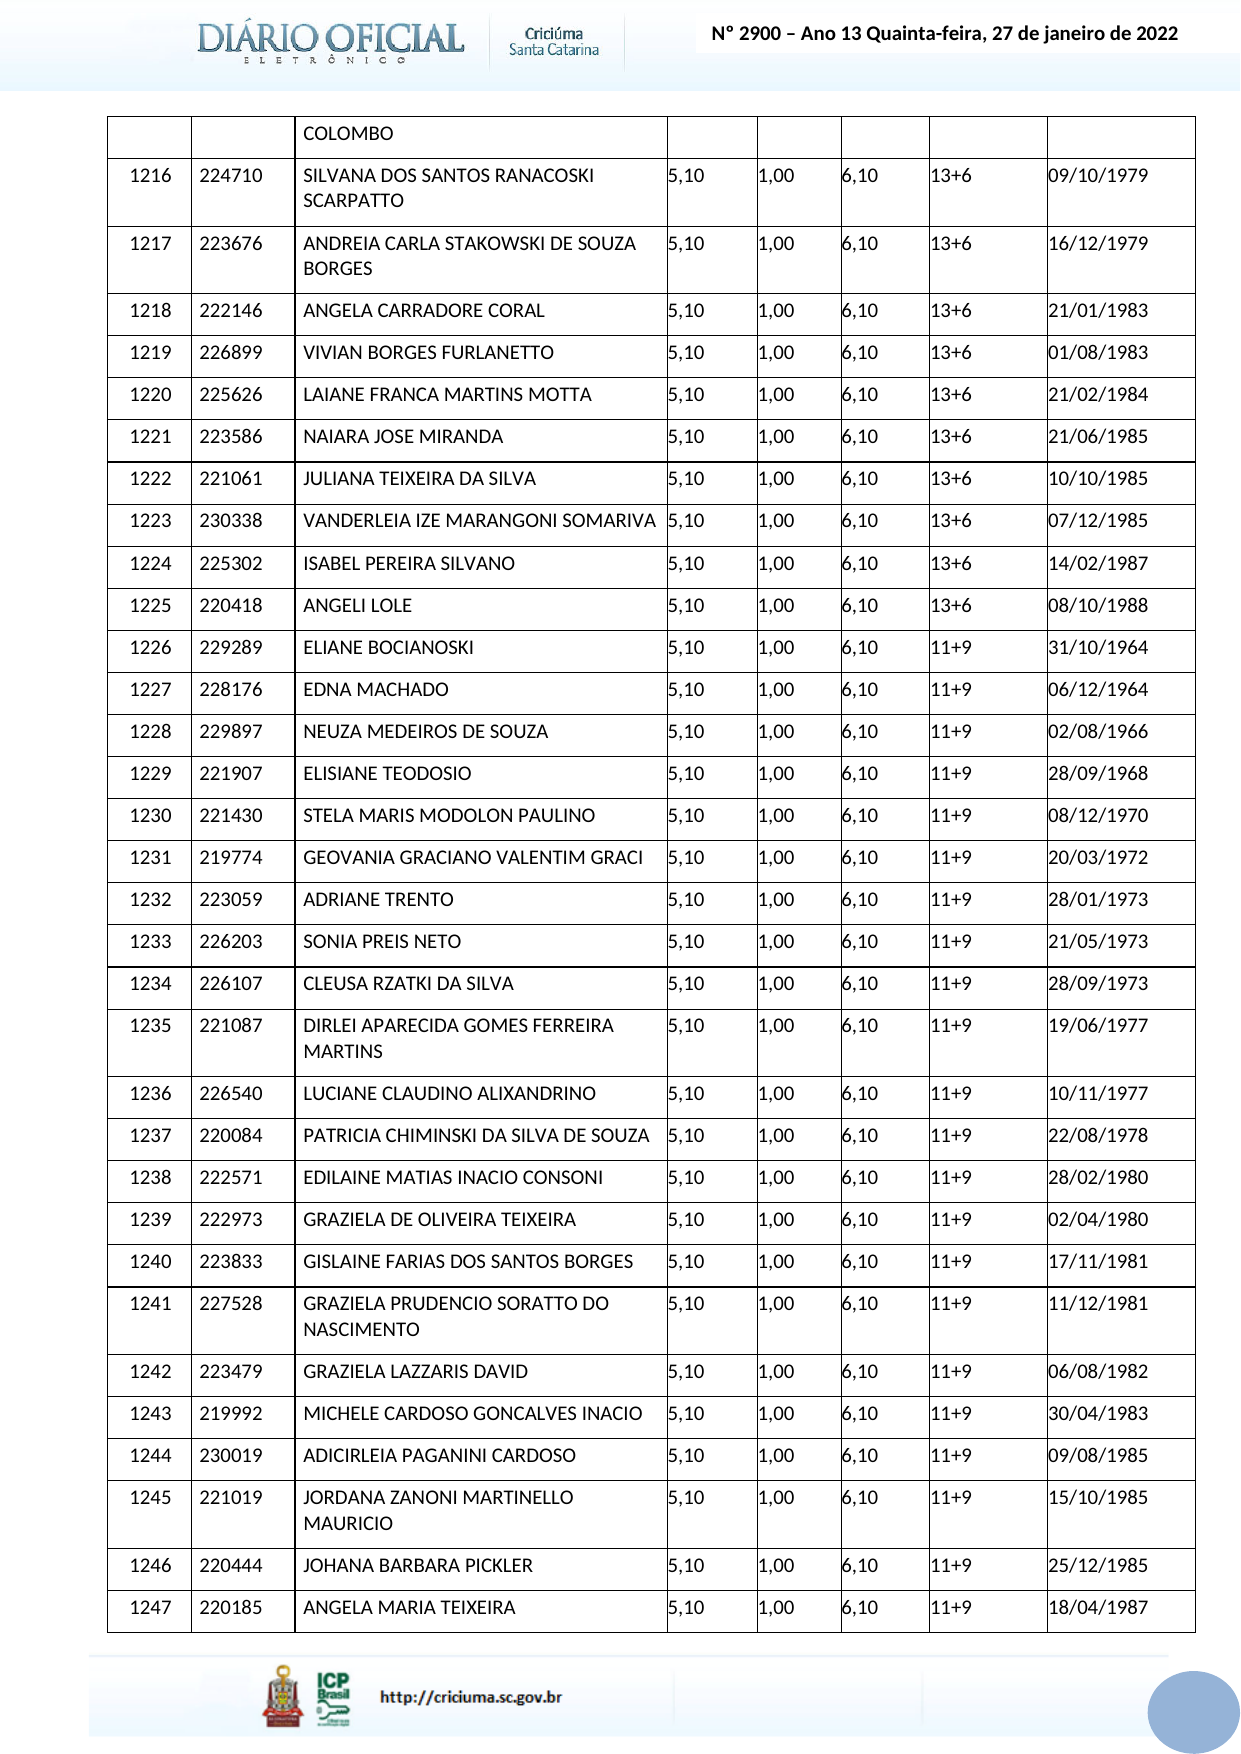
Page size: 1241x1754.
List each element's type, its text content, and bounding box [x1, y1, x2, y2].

table_cell 6,10 [842, 968, 929, 1008]
table_cell JOHANA BARBARA PICKLER [296, 1549, 667, 1590]
table_cell 1245 [108, 1481, 191, 1548]
table_cell 02/08/1966 [1048, 715, 1195, 756]
table_cell 11+9 [930, 1288, 1047, 1354]
table_cell 6,10 [842, 631, 929, 672]
table_cell 09/10/1979 [1048, 159, 1195, 226]
table_cell 220418 [192, 589, 294, 630]
table_cell 225302 [192, 547, 294, 588]
table_cell 1241 [108, 1288, 191, 1354]
table_cell 1225 [108, 589, 191, 630]
table_cell 1232 [108, 883, 191, 924]
table_cell 226203 [192, 925, 294, 966]
table_cell 1,00 [758, 1119, 841, 1160]
table_cell 11+9 [930, 1119, 1047, 1160]
table_cell 229289 [192, 631, 294, 672]
table_cell 6,10 [842, 1288, 929, 1354]
table_cell 1216 [108, 159, 191, 226]
table_cell ELIANE BOCIANOSKI [296, 631, 667, 672]
table_cell 5,10 [668, 1355, 757, 1396]
table_cell 221430 [192, 799, 294, 840]
table_cell 220084 [192, 1119, 294, 1160]
table_cell 6,10 [842, 715, 929, 756]
table_cell 6,10 [842, 336, 929, 377]
table_cell 5,10 [668, 925, 757, 966]
table_cell 6,10 [842, 1355, 929, 1396]
table_cell 13+6 [930, 336, 1047, 377]
table_cell 1234 [108, 968, 191, 1008]
table_cell 10/11/1977 [1048, 1077, 1195, 1118]
table_cell 1,00 [758, 227, 841, 293]
table_cell [192, 117, 294, 158]
table_cell 11+9 [930, 1245, 1047, 1286]
table_cell DIRLEI APARECIDA GOMES FERREIRA MARTINS [296, 1010, 667, 1076]
table_cell 10/10/1985 [1048, 463, 1195, 503]
table_cell 21/01/1983 [1048, 294, 1195, 335]
table_cell 1246 [108, 1549, 191, 1590]
table_cell 6,10 [842, 589, 929, 630]
table_cell 1230 [108, 799, 191, 840]
table_cell 5,10 [668, 631, 757, 672]
table_cell 1239 [108, 1203, 191, 1244]
table_cell 5,10 [668, 463, 757, 503]
table_cell 1244 [108, 1439, 191, 1480]
table_cell 1224 [108, 547, 191, 588]
table_cell 19/06/1977 [1048, 1010, 1195, 1076]
table_cell 5,10 [668, 1077, 757, 1118]
table_cell 219992 [192, 1397, 294, 1438]
table_cell [108, 117, 191, 158]
table_cell 1217 [108, 227, 191, 293]
table_cell 6,10 [842, 505, 929, 546]
table_cell 11+9 [930, 631, 1047, 672]
table_cell 1,00 [758, 715, 841, 756]
table_cell NAIARA JOSE MIRANDA [296, 420, 667, 461]
table_cell 1226 [108, 631, 191, 672]
table_cell 5,10 [668, 589, 757, 630]
table_cell 28/09/1968 [1048, 757, 1195, 798]
table_cell VIVIAN BORGES FURLANETTO [296, 336, 667, 377]
table_cell 221907 [192, 757, 294, 798]
table_cell 1222 [108, 463, 191, 503]
table_cell 6,10 [842, 1481, 929, 1548]
table_cell 1228 [108, 715, 191, 756]
table_cell 11+9 [930, 1397, 1047, 1438]
table_cell 6,10 [842, 294, 929, 335]
table_cell 15/10/1985 [1048, 1481, 1195, 1548]
table_cell 226540 [192, 1077, 294, 1118]
table_cell 222973 [192, 1203, 294, 1244]
table_cell 6,10 [842, 799, 929, 840]
table_cell 1219 [108, 336, 191, 377]
table_cell 5,10 [668, 1203, 757, 1244]
table_cell 223479 [192, 1355, 294, 1396]
table_cell 11+9 [930, 1203, 1047, 1244]
table_cell 5,10 [668, 1288, 757, 1354]
table_cell 1,00 [758, 673, 841, 714]
table_cell COLOMBO [296, 117, 667, 158]
table_cell 1240 [108, 1245, 191, 1286]
table_cell 1,00 [758, 1481, 841, 1548]
table_cell 5,10 [668, 159, 757, 226]
table_cell 11+9 [930, 1481, 1047, 1548]
table_cell 1,00 [758, 1077, 841, 1118]
table_cell 222571 [192, 1161, 294, 1202]
table_cell 6,10 [842, 420, 929, 461]
table_cell 6,10 [842, 1591, 929, 1632]
table_cell 13+6 [930, 420, 1047, 461]
table_cell 5,10 [668, 757, 757, 798]
table_cell 1,00 [758, 1591, 841, 1632]
table_cell 230338 [192, 505, 294, 546]
table_cell 11+9 [930, 715, 1047, 756]
table_cell 11+9 [930, 1439, 1047, 1480]
table_cell 09/08/1985 [1048, 1439, 1195, 1480]
table_cell 1,00 [758, 463, 841, 503]
table_cell 6,10 [842, 1397, 929, 1438]
table_cell GRAZIELA LAZZARIS DAVID [296, 1355, 667, 1396]
table_cell 5,10 [668, 1010, 757, 1076]
table_cell 1,00 [758, 631, 841, 672]
table_cell 1,00 [758, 1203, 841, 1244]
table_cell 11+9 [930, 1591, 1047, 1632]
table_cell 1,00 [758, 925, 841, 966]
table_cell ISABEL PEREIRA SILVANO [296, 547, 667, 588]
table_cell 16/12/1979 [1048, 227, 1195, 293]
table_cell 1,00 [758, 1549, 841, 1590]
table_cell 30/04/1983 [1048, 1397, 1195, 1438]
table_cell 1243 [108, 1397, 191, 1438]
table_cell 1,00 [758, 1288, 841, 1354]
table_cell 13+6 [930, 378, 1047, 419]
table_cell 08/12/1970 [1048, 799, 1195, 840]
table_cell ADICIRLEIA PAGANINI CARDOSO [296, 1439, 667, 1480]
table_cell 225626 [192, 378, 294, 419]
table_cell [758, 117, 841, 158]
table_cell 21/05/1973 [1048, 925, 1195, 966]
table_cell 219774 [192, 841, 294, 882]
table_cell 221019 [192, 1481, 294, 1548]
table_cell 6,10 [842, 673, 929, 714]
table_cell 5,10 [668, 1161, 757, 1202]
table_cell 6,10 [842, 227, 929, 293]
table_cell 1,00 [758, 1355, 841, 1396]
table_cell 226107 [192, 968, 294, 1008]
table_cell 6,10 [842, 757, 929, 798]
table_cell [1048, 117, 1195, 158]
table_cell 13+6 [930, 505, 1047, 546]
table_cell 5,10 [668, 968, 757, 1008]
table_cell 1,00 [758, 589, 841, 630]
table_cell 1221 [108, 420, 191, 461]
table_cell GRAZIELA PRUDENCIO SORATTO DO NASCIMENTO [296, 1288, 667, 1354]
table_cell 1,00 [758, 294, 841, 335]
table_cell 06/12/1964 [1048, 673, 1195, 714]
table_cell 13+6 [930, 159, 1047, 226]
table_cell 5,10 [668, 799, 757, 840]
table_cell [930, 117, 1047, 158]
table_cell 1,00 [758, 757, 841, 798]
table_cell 5,10 [668, 715, 757, 756]
table_cell 1,00 [758, 799, 841, 840]
table_cell 5,10 [668, 673, 757, 714]
table_cell 1223 [108, 505, 191, 546]
table_cell 5,10 [668, 547, 757, 588]
table_cell 5,10 [668, 883, 757, 924]
table_cell 1233 [108, 925, 191, 966]
table_cell 1218 [108, 294, 191, 335]
table_cell 1,00 [758, 883, 841, 924]
table_cell 1231 [108, 841, 191, 882]
table_cell 6,10 [842, 1549, 929, 1590]
table_cell 25/12/1985 [1048, 1549, 1195, 1590]
table_cell 5,10 [668, 1481, 757, 1548]
table_cell 5,10 [668, 294, 757, 335]
table_cell 11+9 [930, 883, 1047, 924]
table_cell 13+6 [930, 227, 1047, 293]
table_cell 1,00 [758, 378, 841, 419]
table_cell 13+6 [930, 294, 1047, 335]
table_cell 229897 [192, 715, 294, 756]
table_cell 221061 [192, 463, 294, 503]
table_cell 1,00 [758, 1010, 841, 1076]
table_cell 1,00 [758, 1245, 841, 1286]
table_cell 20/03/1972 [1048, 841, 1195, 882]
table_cell 5,10 [668, 1119, 757, 1160]
table_cell 11+9 [930, 1010, 1047, 1076]
table_cell 6,10 [842, 463, 929, 503]
table_cell 1,00 [758, 505, 841, 546]
table_cell 6,10 [842, 1439, 929, 1480]
table_cell ANDREIA CARLA STAKOWSKI DE SOUZA BORGES [296, 227, 667, 293]
table_cell 07/12/1985 [1048, 505, 1195, 546]
table_cell 1,00 [758, 968, 841, 1008]
table_cell 1235 [108, 1010, 191, 1076]
table_cell 5,10 [668, 841, 757, 882]
table_cell 6,10 [842, 1203, 929, 1244]
table_cell 11+9 [930, 1077, 1047, 1118]
table_cell STELA MARIS MODOLON PAULINO [296, 799, 667, 840]
table_cell 13+6 [930, 589, 1047, 630]
table_cell 11+9 [930, 925, 1047, 966]
table_cell [842, 117, 929, 158]
table_cell 6,10 [842, 1245, 929, 1286]
table_cell EDILAINE MATIAS INACIO CONSONI [296, 1161, 667, 1202]
table_cell 226899 [192, 336, 294, 377]
table_cell EDNA MACHADO [296, 673, 667, 714]
table_cell 08/10/1988 [1048, 589, 1195, 630]
table_cell 223586 [192, 420, 294, 461]
table_cell 06/08/1982 [1048, 1355, 1195, 1396]
table_cell 5,10 [668, 227, 757, 293]
table_cell 1,00 [758, 1161, 841, 1202]
table_cell 28/02/1980 [1048, 1161, 1195, 1202]
table_cell LUCIANE CLAUDINO ALIXANDRINO [296, 1077, 667, 1118]
table_cell 222146 [192, 294, 294, 335]
table_cell 5,10 [668, 1439, 757, 1480]
table_cell 21/06/1985 [1048, 420, 1195, 461]
table_cell 11+9 [930, 841, 1047, 882]
table_cell 18/04/1987 [1048, 1591, 1195, 1632]
table_cell 230019 [192, 1439, 294, 1480]
table_cell 02/04/1980 [1048, 1203, 1195, 1244]
table_cell 1,00 [758, 336, 841, 377]
table_cell 6,10 [842, 378, 929, 419]
table_cell ANGELA CARRADORE CORAL [296, 294, 667, 335]
table_cell 228176 [192, 673, 294, 714]
table_cell JORDANA ZANONI MARTINELLO MAURICIO [296, 1481, 667, 1548]
table_cell [668, 117, 757, 158]
table_cell 5,10 [668, 1397, 757, 1438]
table_cell 6,10 [842, 883, 929, 924]
table_cell 13+6 [930, 547, 1047, 588]
table_cell 5,10 [668, 1591, 757, 1632]
table_cell 11+9 [930, 968, 1047, 1008]
table_cell 14/02/1987 [1048, 547, 1195, 588]
table_cell 227528 [192, 1288, 294, 1354]
table_cell 6,10 [842, 1077, 929, 1118]
table_cell 11+9 [930, 757, 1047, 798]
table_cell PATRICIA CHIMINSKI DA SILVA DE SOUZA [296, 1119, 667, 1160]
table_cell SONIA PREIS NETO [296, 925, 667, 966]
table_cell ELISIANE TEODOSIO [296, 757, 667, 798]
table_cell 1236 [108, 1077, 191, 1118]
table_cell 1237 [108, 1119, 191, 1160]
table_cell SILVANA DOS SANTOS RANACOSKI SCARPATTO [296, 159, 667, 226]
table_cell 220185 [192, 1591, 294, 1632]
table_cell GEOVANIA GRACIANO VALENTIM GRACI [296, 841, 667, 882]
table_cell CLEUSA RZATKI DA SILVA [296, 968, 667, 1008]
table_cell 13+6 [930, 463, 1047, 503]
table_cell 223676 [192, 227, 294, 293]
table_cell 11+9 [930, 799, 1047, 840]
table_cell 5,10 [668, 378, 757, 419]
table_cell 21/02/1984 [1048, 378, 1195, 419]
table_cell MICHELE CARDOSO GONCALVES INACIO [296, 1397, 667, 1438]
table_cell 6,10 [842, 925, 929, 966]
table_cell 6,10 [842, 1010, 929, 1076]
table_cell 6,10 [842, 159, 929, 226]
table_cell 11/12/1981 [1048, 1288, 1195, 1354]
table_cell 223059 [192, 883, 294, 924]
table_cell ANGELI LOLE [296, 589, 667, 630]
table_cell 1,00 [758, 1439, 841, 1480]
table_cell 11+9 [930, 1549, 1047, 1590]
table_cell 28/09/1973 [1048, 968, 1195, 1008]
table_cell 6,10 [842, 1161, 929, 1202]
table_cell LAIANE FRANCA MARTINS MOTTA [296, 378, 667, 419]
table_cell 1227 [108, 673, 191, 714]
table_cell 221087 [192, 1010, 294, 1076]
table_cell 220444 [192, 1549, 294, 1590]
table_cell GRAZIELA DE OLIVEIRA TEIXEIRA [296, 1203, 667, 1244]
table_cell 224710 [192, 159, 294, 226]
table_cell 6,10 [842, 547, 929, 588]
table_cell 1,00 [758, 841, 841, 882]
table_cell 1242 [108, 1355, 191, 1396]
table_cell 223833 [192, 1245, 294, 1286]
table_cell 22/08/1978 [1048, 1119, 1195, 1160]
table_cell 28/01/1973 [1048, 883, 1195, 924]
table_cell 1,00 [758, 159, 841, 226]
table_cell 1,00 [758, 1397, 841, 1438]
table_cell 31/10/1964 [1048, 631, 1195, 672]
table_cell NEUZA MEDEIROS DE SOUZA [296, 715, 667, 756]
table_cell 1238 [108, 1161, 191, 1202]
table_cell 1247 [108, 1591, 191, 1632]
table_cell 5,10 [668, 336, 757, 377]
table_cell ANGELA MARIA TEIXEIRA [296, 1591, 667, 1632]
table_cell 5,10 [668, 1245, 757, 1286]
table_cell 1220 [108, 378, 191, 419]
table_cell GISLAINE FARIAS DOS SANTOS BORGES [296, 1245, 667, 1286]
table_cell 5,10 [668, 505, 757, 546]
table_cell 6,10 [842, 841, 929, 882]
table_cell 1,00 [758, 420, 841, 461]
table_cell ADRIANE TRENTO [296, 883, 667, 924]
table_cell 01/08/1983 [1048, 336, 1195, 377]
table_cell 11+9 [930, 1161, 1047, 1202]
table_cell 17/11/1981 [1048, 1245, 1195, 1286]
table_cell JULIANA TEIXEIRA DA SILVA [296, 463, 667, 503]
table_cell 5,10 [668, 420, 757, 461]
table_cell VANDERLEIA IZE MARANGONI SOMARIVA [296, 505, 667, 546]
table_cell 5,10 [668, 1549, 757, 1590]
table_cell 1,00 [758, 547, 841, 588]
table_cell 1229 [108, 757, 191, 798]
table_cell 6,10 [842, 1119, 929, 1160]
table_cell 11+9 [930, 1355, 1047, 1396]
table_cell 11+9 [930, 673, 1047, 714]
